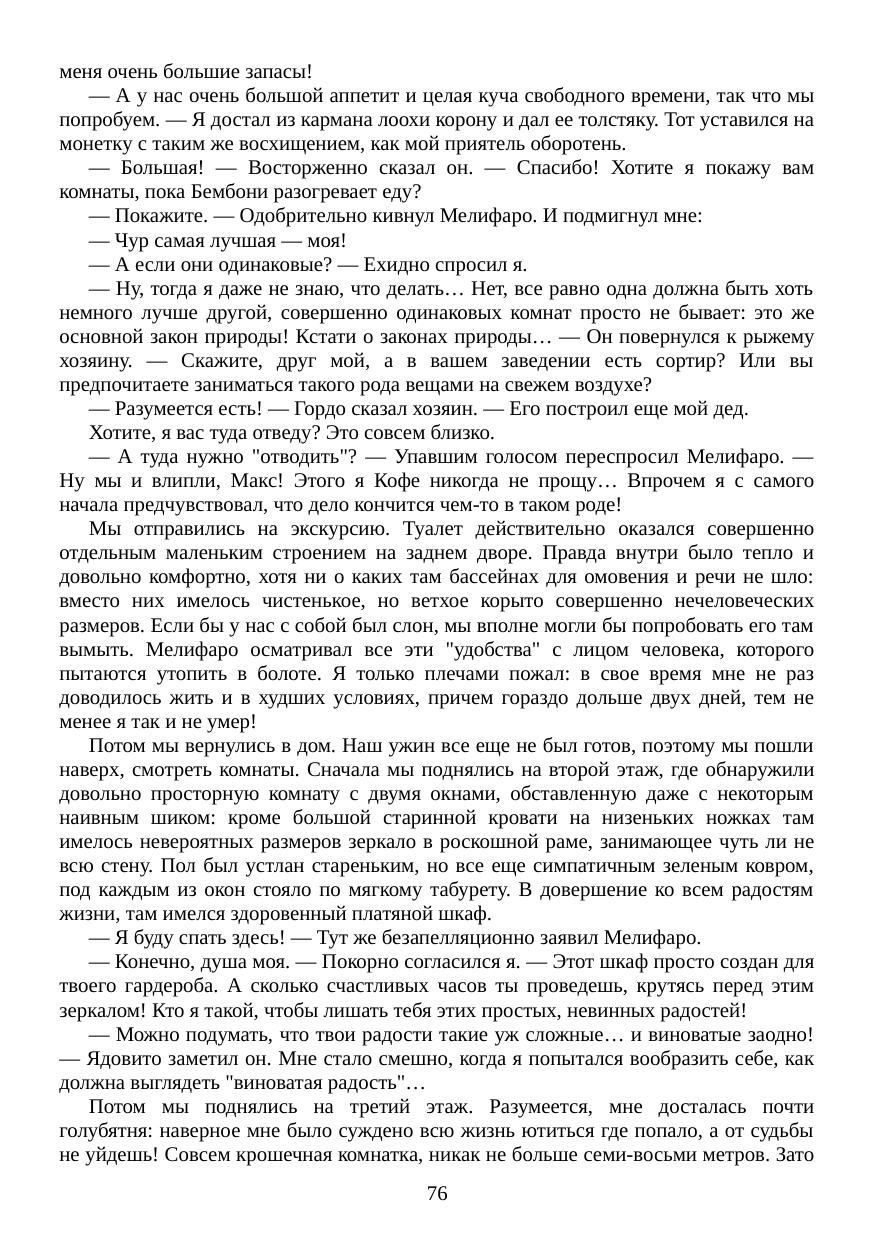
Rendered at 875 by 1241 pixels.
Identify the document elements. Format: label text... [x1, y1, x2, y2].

text меня очень большие запасы! [59, 59, 815, 83]
text — А туда нужно "отводить"? — Упавшим голосом переспросил Мелифаро. — Ну мы и влипли, Макс! Этого я Кофе никогда не прощу… Впрочем я с самого начала предчувствовал, что дело кончится чем-то в таком роде! [59, 444, 815, 516]
text — Ну, тогда я даже не знаю, что делать… Нет, все равно одна должна быть хоть немного лучше другой, совершенно одинаковых комнат просто не бывает: это же основной закон природы! Кстати о законах природы… — Он повернулся к рыжему хозяину. — Скажите, друг мой, а в вашем заведении есть сортир? Или вы предпочитаете заниматься такого рода вещами на свежем воздухе? [59, 276, 815, 396]
text Мы отправились на экскурсию. Туалет действительно оказался совершенно отдельным маленьким строением на заднем дворе. Правда внутри было тепло и довольно комфортно, хотя ни о каких там бассейнах для омовения и речи не шло: вместо них имелось чистенькое, но ветхое корыто совершенно нечеловеческих размеров. Если бы у нас с собой был слон, мы вполне могли бы попробовать его там вымыть. Мелифаро осматривал все эти "удобства" с лицом человека, которого пытаются утопить в болоте. Я только плечами пожал: в свое время мне не раз доводилось жить и в худших условиях, причем гораздо дольше двух дней, тем не менее я так и не умер! [59, 516, 815, 733]
text — Разумеется есть! — Гордо сказал хозяин. — Его построил еще мой дед. [59, 396, 815, 420]
text — Можно подумать, что твои радости такие уж сложные… и виноватые заодно! — Ядовито заметил он. Мне стало смешно, когда я попытался вообразить себе, как должна выглядеть "виноватая радость"… [59, 1022, 815, 1094]
text — А если они одинаковые? — Ехидно спросил я. [59, 252, 815, 276]
text Потом мы вернулись в дом. Наш ужин все еще не был готов, поэтому мы пошли наверх, смотреть комнаты. Сначала мы поднялись на второй этаж, где обнаружили довольно просторную комнату с двумя окнами, обставленную даже с некоторым наивным шиком: кроме большой старинной кровати на низеньких ножках там имелось невероятных размеров зеркало в роскошной раме, занимающее чуть ли не всю стену. Пол был устлан стареньким, но все еще симпатичным зеленым ковром, под каждым из окон стояло по мягкому табурету. В довершение ко всем радостям жизни, там имелся здоровенный платяной шкаф. [59, 733, 815, 925]
text — Покажите. — Одобрительно кивнул Мелифаро. И подмигнул мне: [59, 203, 815, 227]
text Потом мы поднялись на третий этаж. Разумеется, мне досталась почти голубятня: наверное мне было суждено всю жизнь ютиться где попало, а от судьбы не уйдешь! Совсем крошечная комнатка, никак не больше семи-восьми метров. Зато [59, 1094, 815, 1166]
text — Я буду спать здесь! — Тут же безапелляционно заявил Мелифаро. [59, 925, 815, 949]
text — Большая! — Восторженно сказал он. — Спасибо! Хотите я покажу вам комнаты, пока Бембони разогревает еду? [59, 155, 815, 203]
text — Чур самая лучшая — моя! [59, 227, 815, 252]
text — Конечно, душа моя. — Покорно согласился я. — Этот шкаф просто создан для твоего гардероба. А сколько счастливых часов ты проведешь, крутясь перед этим зеркалом! Кто я такой, чтобы лишать тебя этих простых, невинных радостей! [59, 949, 815, 1022]
text — А у нас очень большой аппетит и целая куча свободного времени, так что мы попробуем. — Я достал из кармана лоохи корону и дал ее толстяку. Тот уставился на монетку с таким же восхищением, как мой приятель оборотень. [59, 83, 815, 155]
text Хотите, я вас туда отведу? Это совсем близко. [59, 420, 815, 444]
